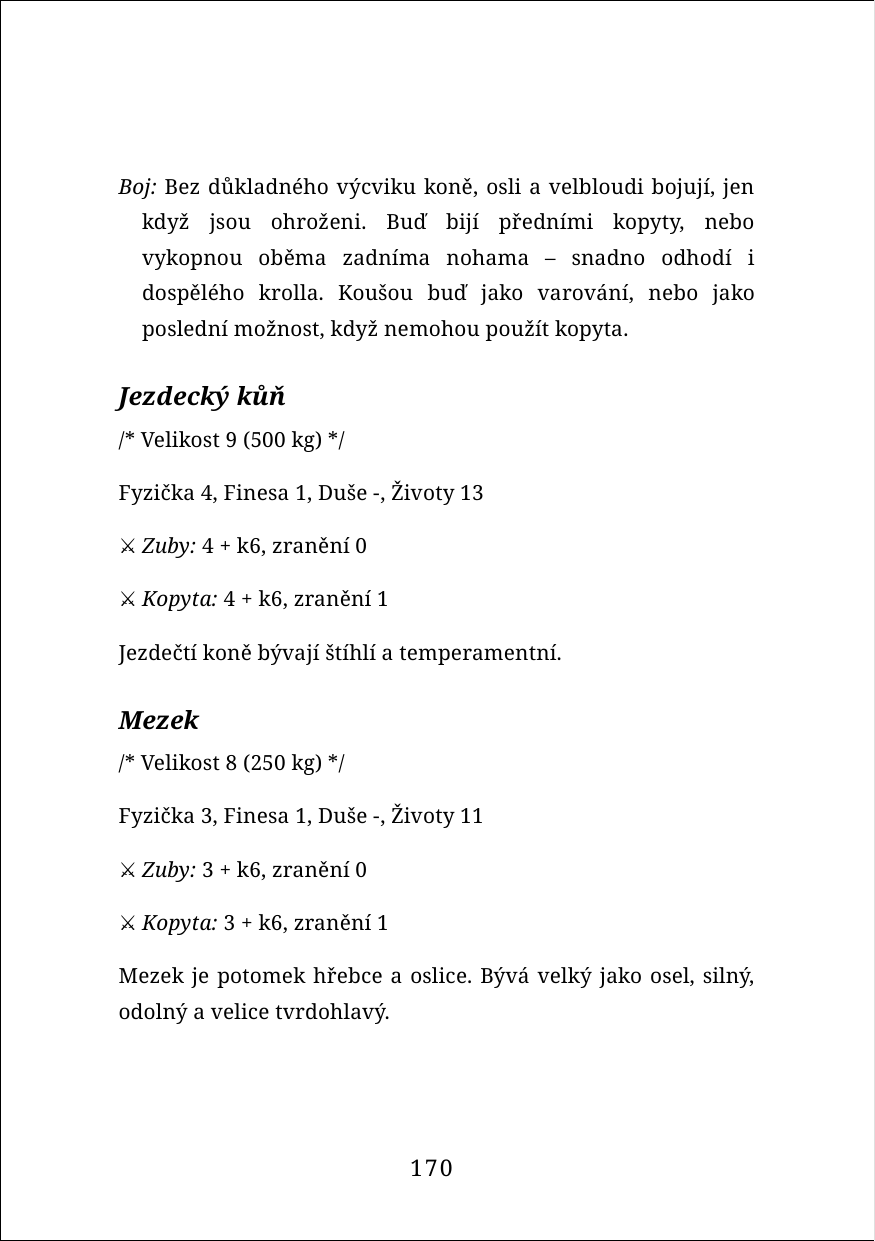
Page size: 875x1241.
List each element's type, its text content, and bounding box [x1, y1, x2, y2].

text Jezdečtí koně bývají štíhlí a temperamentní. [118, 638, 756, 666]
text ⚔ Zuby: 3 + k6, zranění 0 [118, 855, 756, 883]
text ⚔ Kopyta: 3 + k6, zranění 1 [118, 908, 756, 937]
text /* Velikost 8 (250 kg) */ [118, 748, 756, 777]
subtitle Mezek [118, 703, 756, 737]
text Mezek je potomek hřebce a oslice. Bývá velký jako osel, silný, odolný a velice tvrdohlavý. [118, 961, 756, 1025]
subtitle Jezdecký kůň [118, 379, 756, 413]
text Fyzička 4, Finesa 1, Duše -, Životy 13 [118, 478, 756, 506]
text ⚔ Kopyta: 4 + k6, zranění 1 [118, 584, 756, 613]
text Fyzička 3, Finesa 1, Duše -, Životy 11 [118, 802, 756, 830]
text /* Velikost 9 (500 kg) */ [118, 425, 756, 453]
text ⚔ Zuby: 4 + k6, zranění 0 [118, 531, 756, 559]
text Boj: Bez důkladného výcviku koně, osli a velbloudi bojují, jen když jsou ohroženi. Buď bijí předními kopyty, nebo vykopnou oběma zadníma nohama – snadno odhodí i dospělého krolla. Koušou buď jako varování, nebo jako poslední možnost, když nemohou použít kopyta. [118, 172, 756, 342]
